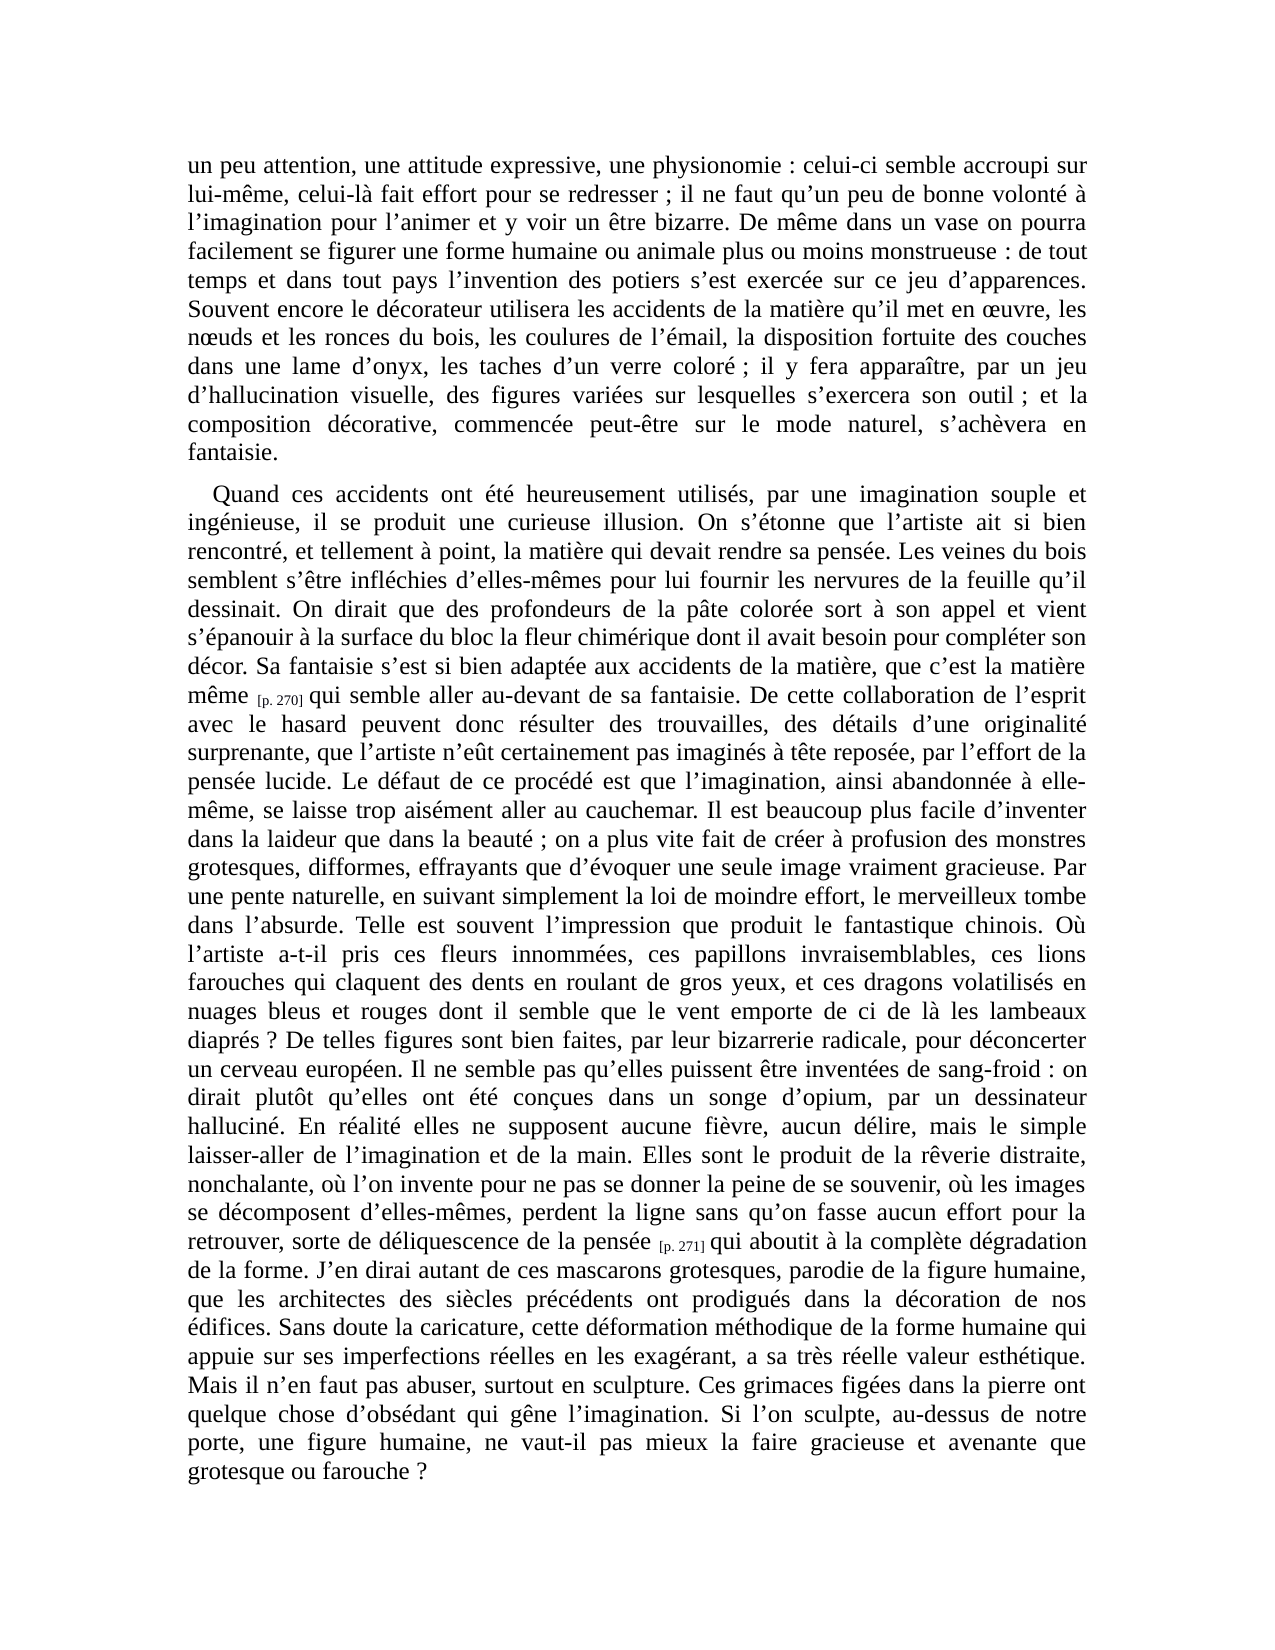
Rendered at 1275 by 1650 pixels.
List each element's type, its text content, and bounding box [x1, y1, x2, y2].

text Quand ces accidents ont été heureusement utilisés, par une imagination souple et ingénieuse, il se produit une curieuse illusion. On s’étonne que l’artiste ait si bien rencontré, et tellement à point, la matière qui devait rendre sa pensée. Les veines du bois semblent s’être infléchies d’elles-mêmes pour lui fournir les nervures de la feuille qu’il dessinait. On dirait que des profondeurs de la pâte colorée sort à son appel et vient s’épanouir à la surface du bloc la fleur chimérique dont il avait besoin pour compléter son décor. Sa fantaisie s’est si bien adaptée aux accidents de la matière, que c’est la matière même [p. 270] qui semble aller au-devant de sa fantaisie. De cette collaboration de l’esprit avec le hasard peuvent donc résulter des trouvailles, des détails d’une originalité surprenante, que l’artiste n’eût certainement pas imaginés à tête reposée, par l’effort de la pensée lucide. Le défaut de ce procédé est que l’imagination, ainsi abandonnée à elle-même, se laisse trop aisément aller au cauchemar. Il est beaucoup plus facile d’inventer dans la laideur que dans la beauté ; on a plus vite fait de créer à profusion des monstres grotesques, difformes, effrayants que d’évoquer une seule image vraiment gracieuse. Par une pente naturelle, en suivant simplement la loi de moindre effort, le merveilleux tombe dans l’absurde. Telle est souvent l’impression que produit le fantastique chinois. Où l’artiste a-t-il pris ces fleurs innommées, ces papillons invraisemblables, ces lions farouches qui claquent des dents en roulant de gros yeux, et ces dragons volatilisés en nuages bleus et rouges dont il semble que le vent emporte de ci de là les lambeaux diaprés ? De telles figures sont bien faites, par leur bizarrerie radicale, pour déconcerter un cerveau européen. Il ne semble pas qu’elles puissent être inventées de sang-froid : on dirait plutôt qu’elles ont été conçues dans un songe d’opium, par un dessinateur halluciné. En réalité elles ne supposent aucune fièvre, aucun délire, mais le simple laisser-aller de l’imagination et de la main. Elles sont le produit de la rêverie distraite, nonchalante, où l’on invente pour ne pas se donner la peine de se souvenir, où les images se décomposent d’elles-mêmes, perdent la ligne sans qu’on fasse aucun effort pour la retrouver, sorte de déliquescence de la pensée [p. 271] qui aboutit à la complète dégradation de la forme. J’en dirai autant de ces mascarons grotesques, parodie de la figure humaine, que les architectes des siècles précédents ont prodigués dans la décoration de nos édifices. Sans doute la caricature, cette déformation méthodique de la forme humaine qui appuie sur ses imperfections réelles en les exagérant, a sa très réelle valeur esthétique. Mais il n’en faut pas abuser, surtout en sculpture. Ces grimaces figées dans la pierre ont quelque chose d’obsédant qui gêne l’imagination. Si l’on sculpte, au-dessus de notre porte, une figure humaine, ne vaut-il pas mieux la faire gracieuse et avenante que grotesque ou farouche ? [187, 479, 1087, 1485]
text un peu attention, une attitude expressive, une physionomie : celui-ci semble accroupi sur lui-même, celui-là fait effort pour se redresser ; il ne faut qu’un peu de bonne volonté à l’imagination pour l’animer et y voir un être bizarre. De même dans un vase on pourra facilement se figurer une forme humaine ou animale plus ou moins monstrueuse : de tout temps et dans tout pays l’invention des potiers s’est exercée sur ce jeu d’apparences. Souvent encore le décorateur utilisera les accidents de la matière qu’il met en œuvre, les nœuds et les ronces du bois, les coulures de l’émail, la disposition fortuite des couches dans une lame d’onyx, les taches d’un verre coloré ; il y fera apparaître, par un jeu d’hallucination visuelle, des figures variées sur lesquelles s’exercera son outil ; et la composition décorative, commencée peut-être sur le mode naturel, s’achèvera en fantaisie. [187, 150, 1087, 466]
